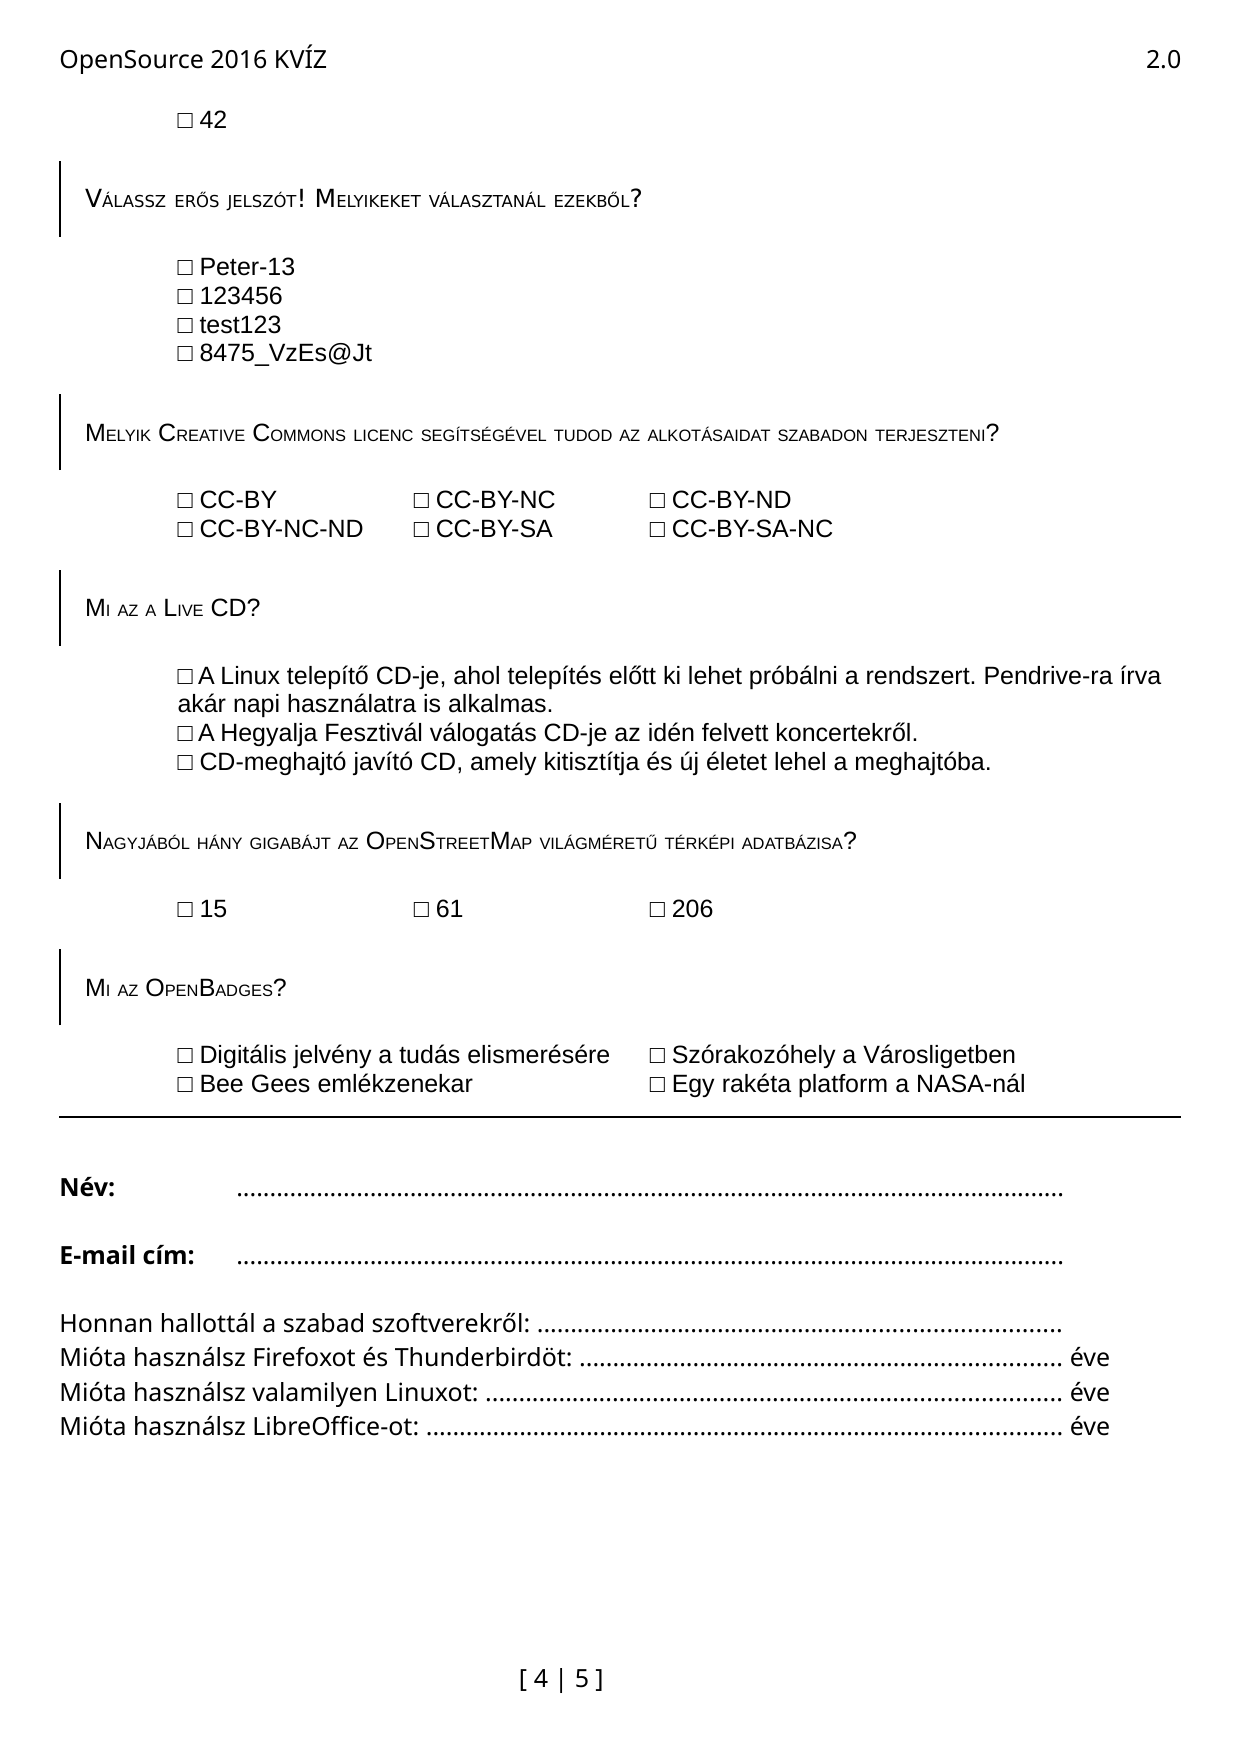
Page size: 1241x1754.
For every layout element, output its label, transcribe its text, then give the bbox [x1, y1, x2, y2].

text □ 42 [177, 105, 1181, 134]
text □ Peter-13 □ 123456 □ test123 □ 8475_VzEs@Jt [177, 252, 1181, 367]
text Név: [59, 1170, 1181, 1204]
text □ A Linux telepítő CD-je, ahol telepítés előtt ki lehet próbálni a rendszert. Pendrive-ra írva akár napi használatra is alkalmas. □ A Hegyalja Fesztivál válogatás CD-je az idén felvett koncertekről. □ CD-meghajtó javító CD, amely kitisztítja és új életet lehel a meghajtóba. [177, 661, 1181, 776]
text Mi az OpenBadges? [61, 949, 1181, 1025]
text Mióta használsz valamilyen Linuxot: éve [59, 1374, 1181, 1408]
text Nagyjából hány gigabájt az OpenStreetMap világméretű térképi adatbázisa? [61, 803, 1181, 879]
text Mi az a Live CD? [59, 569, 1181, 646]
text Válassz erős jelszót! Melyikeket választanál ezekből? [61, 161, 1181, 237]
text Mióta használsz Firefoxot és Thunderbirdöt: éve [59, 1340, 1181, 1374]
text □ 15 □ 61 □ 206 [177, 894, 1181, 922]
text Melyik Creative Commons licenc segítségével tudod az alkotásaidat szabadon terjeszteni? [61, 394, 1181, 470]
text Mióta használsz LibreOffice-ot: éve [59, 1408, 1181, 1442]
text □ CC-BY □ CC-BY-NC □ CC-BY-ND □ CC-BY-NC-ND □ CC-BY-SA □ CC-BY-SA-NC [177, 485, 1181, 543]
text E-mail cím: [59, 1238, 1181, 1272]
text Honnan hallottál a szabad szoftverekről: [59, 1306, 1181, 1340]
text □ Digitális jelvény a tudás elismerésére □ Szórakozóhely a Városligetben □ Bee Gees emlékzenekar □ Egy rakéta platform a NASA-nál [177, 1040, 1181, 1098]
